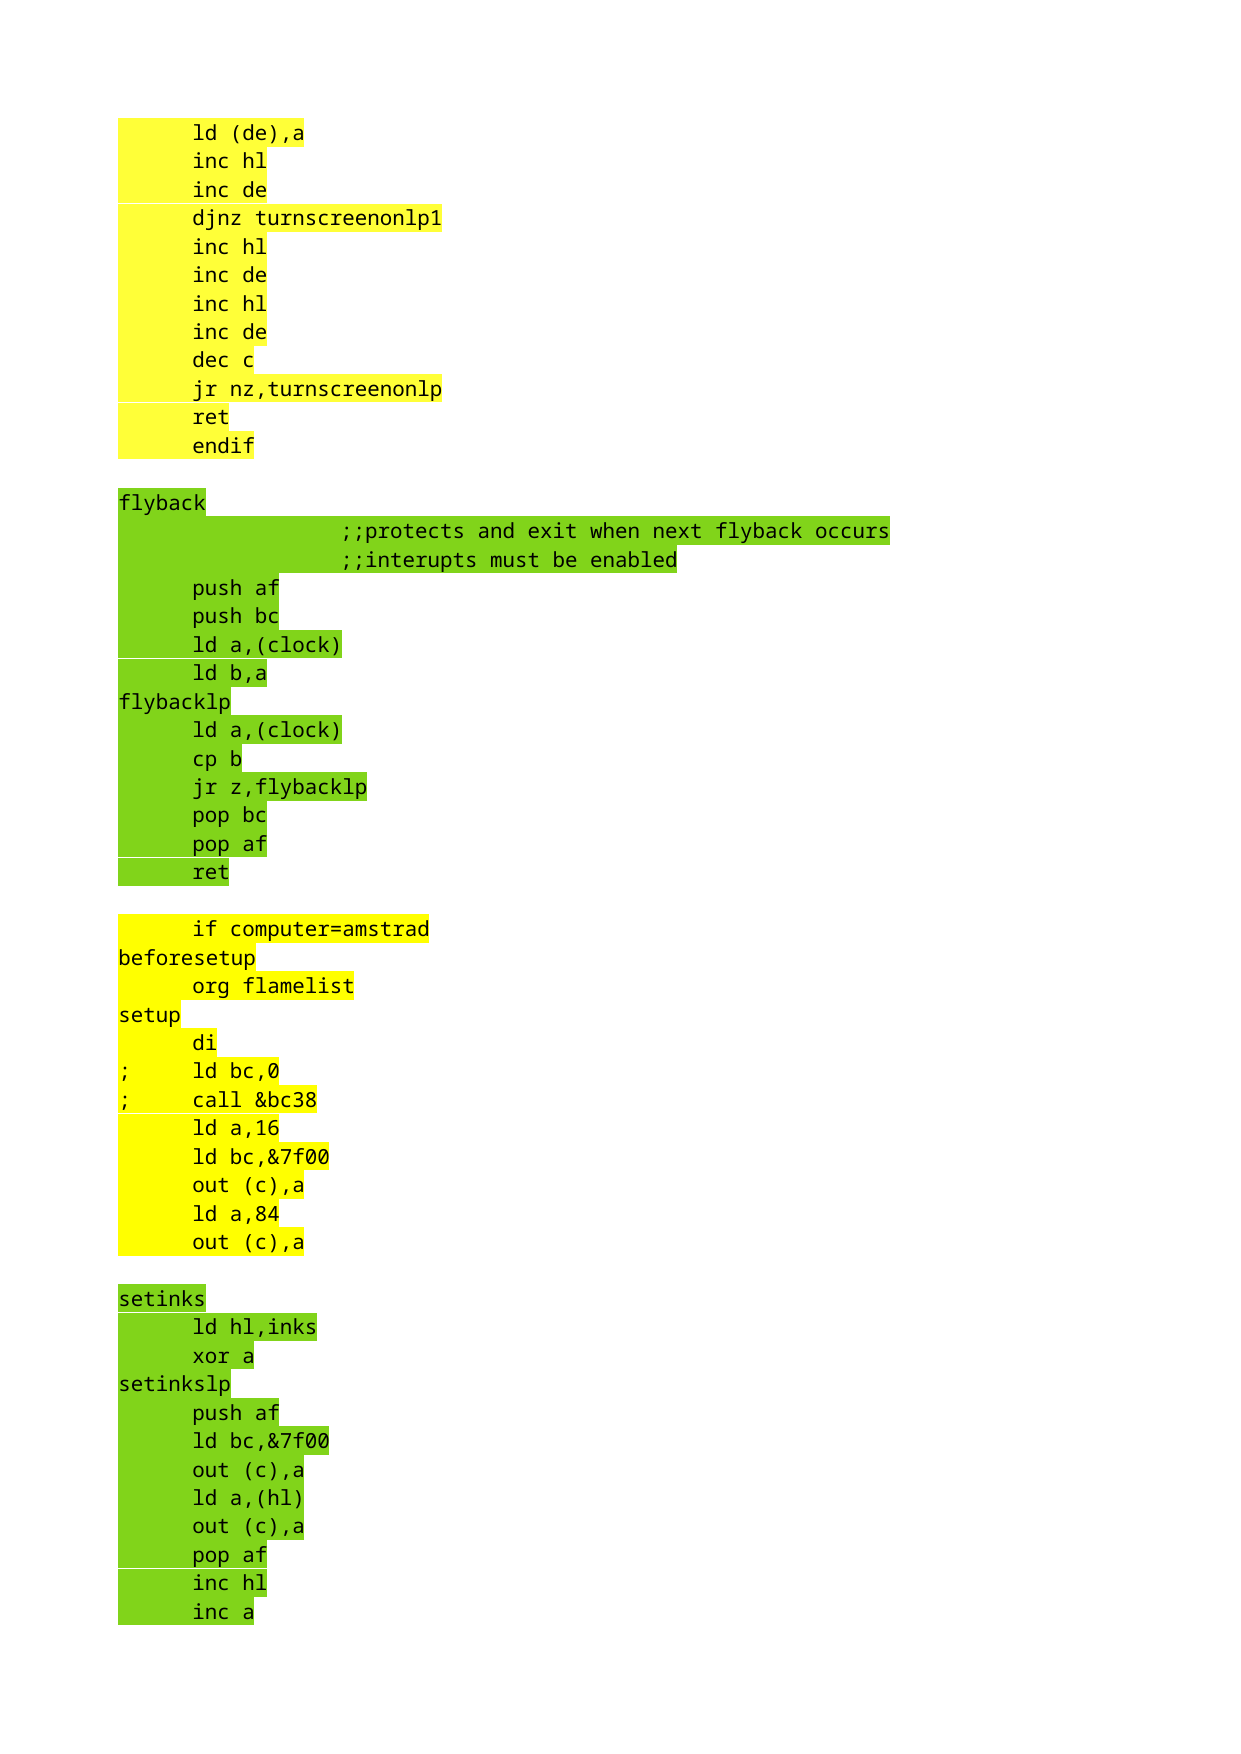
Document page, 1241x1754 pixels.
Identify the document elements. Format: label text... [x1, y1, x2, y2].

text inc de [118, 317, 1122, 346]
text djnz turnscreenonlp1 [118, 203, 1122, 232]
text ld (de),a [118, 118, 1122, 147]
text inc hl [118, 1568, 1122, 1597]
text cp b [118, 744, 1122, 772]
text pop af [118, 1540, 1122, 1568]
text out (c),a [118, 1227, 1122, 1256]
text org flamelist [118, 971, 1122, 1000]
text beforesetup [118, 943, 1122, 971]
text ld a,84 [118, 1199, 1122, 1227]
text push af [118, 573, 1122, 602]
text ld a,(hl) [118, 1483, 1122, 1512]
text inc de [118, 260, 1122, 289]
text ;;interupts must be enabled [118, 545, 1122, 573]
text jr nz,turnscreenonlp [118, 374, 1122, 402]
text ld bc,&7f00 [118, 1426, 1122, 1455]
text push af [118, 1398, 1122, 1426]
text ret [118, 402, 1122, 431]
text ld hl,inks [118, 1312, 1122, 1341]
text inc hl [118, 289, 1122, 317]
text ld a,(clock) [118, 630, 1122, 658]
text out (c),a [118, 1512, 1122, 1540]
text ;;protects and exit when next flyback occurs [118, 516, 1122, 545]
text push bc [118, 602, 1122, 630]
text di [118, 1028, 1122, 1057]
text setup [118, 1000, 1122, 1028]
text out (c),a [118, 1455, 1122, 1483]
text inc hl [118, 232, 1122, 260]
text flybacklp [118, 687, 1122, 715]
text ; call &bc38 [118, 1085, 1122, 1113]
text dec c [118, 346, 1122, 374]
text pop af [118, 829, 1122, 857]
text flyback [118, 488, 1122, 516]
text ; ld bc,0 [118, 1057, 1122, 1085]
text jr z,flybacklp [118, 772, 1122, 801]
text endif [118, 431, 1122, 459]
text if computer=amstrad [118, 914, 1122, 943]
text ld a,16 [118, 1113, 1122, 1142]
text ret [118, 857, 1122, 886]
text ld a,(clock) [118, 715, 1122, 744]
text inc hl [118, 147, 1122, 175]
text setinkslp [118, 1369, 1122, 1398]
text pop bc [118, 801, 1122, 829]
text ld b,a [118, 658, 1122, 687]
text out (c),a [118, 1170, 1122, 1199]
text inc de [118, 175, 1122, 203]
text ld bc,&7f00 [118, 1142, 1122, 1170]
text xor a [118, 1341, 1122, 1369]
text setinks [118, 1284, 1122, 1312]
text inc a [118, 1597, 1122, 1625]
